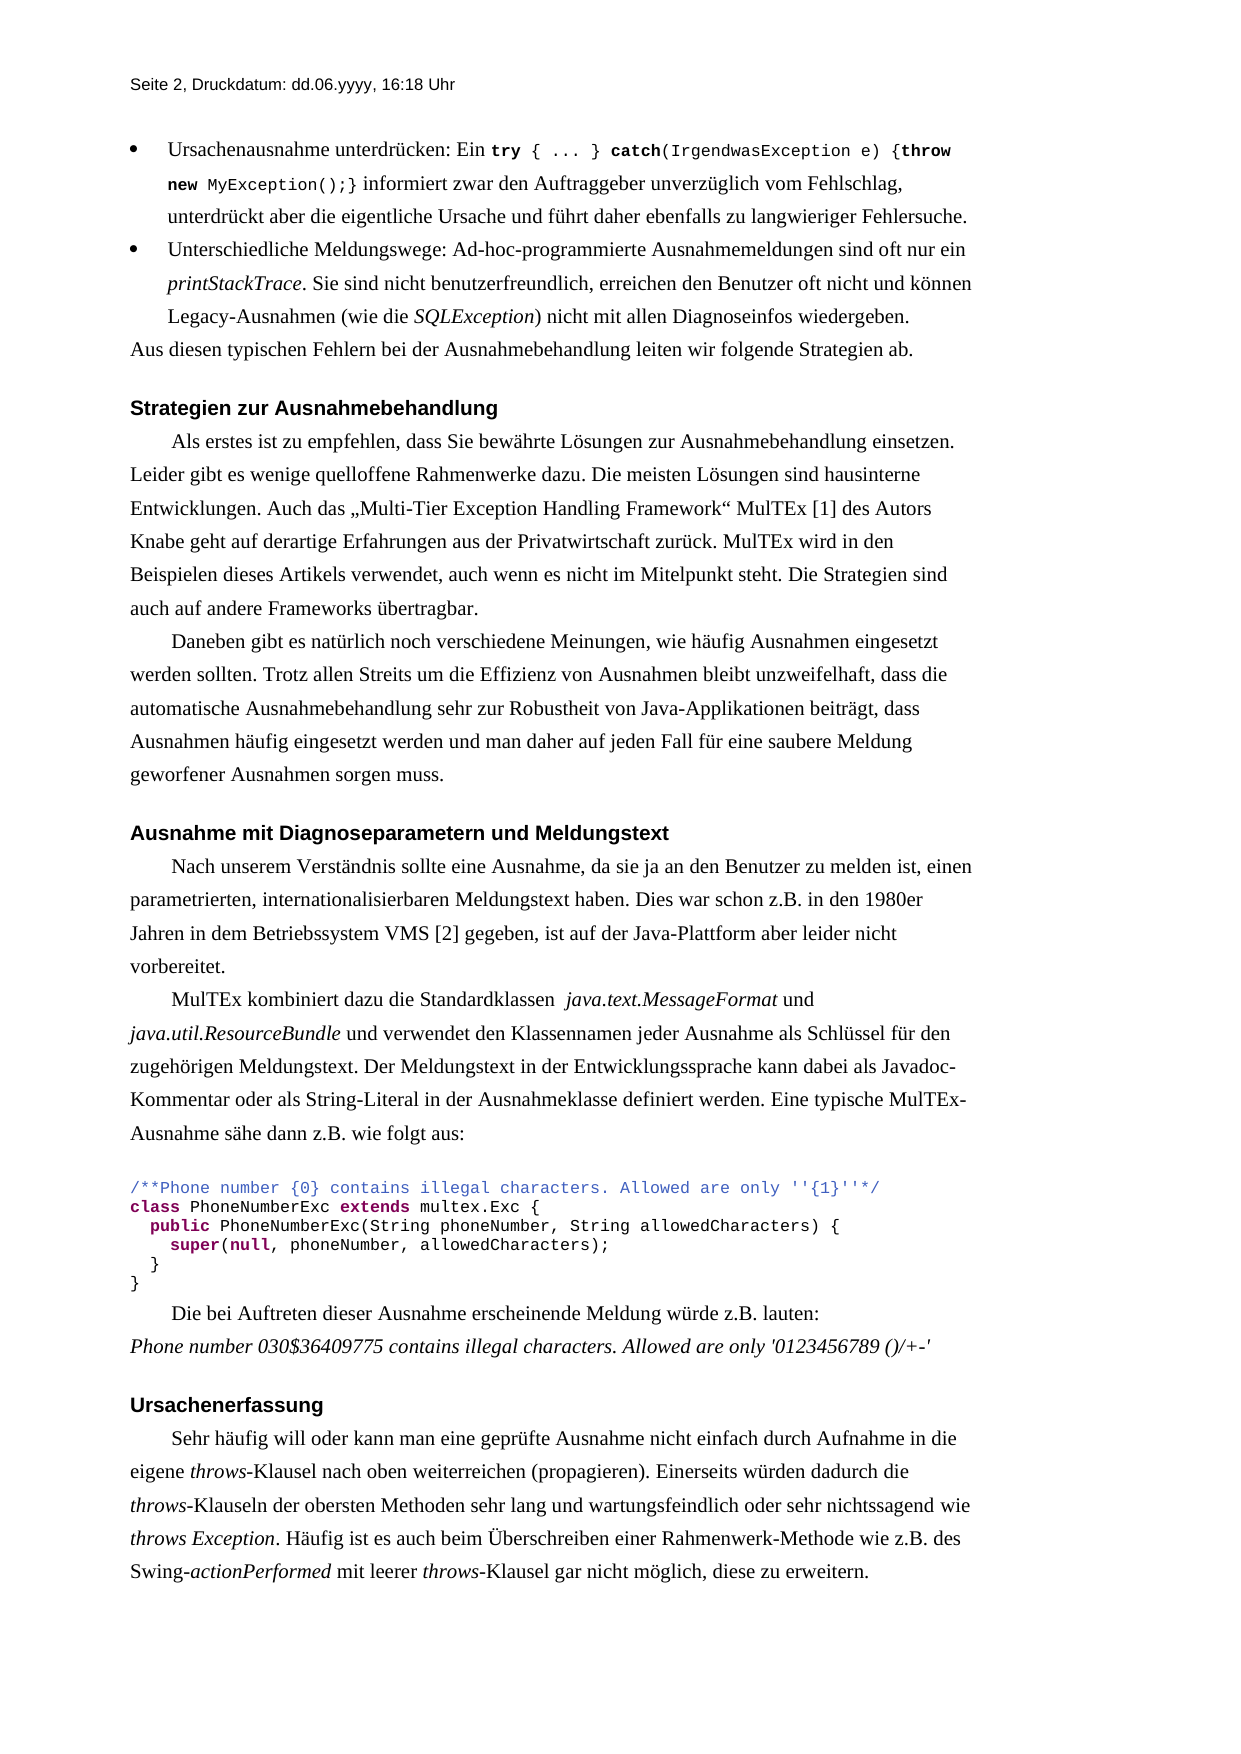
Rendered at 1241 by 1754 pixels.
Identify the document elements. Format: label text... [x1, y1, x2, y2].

text super(null, phoneNumber, allowedCharacters); [130, 1237, 974, 1256]
text Sehr häufig will oder kann man eine geprüfte Ausnahme nicht einfach durch Aufnahme in die eigene throws-Klausel nach oben weiterreichen (propagieren). Einerseits würden dadurch die throws-Klauseln der obersten Methoden sehr lang und wartungsfeindlich oder sehr nichtssagend wie throws‍ Exception. Häufig ist es auch beim Überschreiben einer Rahmenwerk-Methode wie z.B. des Swing-actionPerformed mit leerer throws-Klausel gar nicht möglich, diese zu erweitern. [130, 1419, 974, 1585]
list Unterschiedliche Meldungswege: Ad-hoc-programmierte Ausnahmemeldungen sind oft nur ein printStackTrace. Sie sind nicht benutzerfreundlich, erreichen den Benutzer oft nicht und können Legacy-Ausnahmen (wie die SQLException) nicht mit allen Diagnoseinfos wiedergeben. [130, 230, 974, 330]
text Als erstes ist zu empfehlen, dass Sie bewährte Lösungen zur Ausnahmebehandlung einsetzen. Leider gibt es wenige quelloffene Rahmenwerke dazu. Die meisten Lösungen sind hausinterne Entwicklungen. Auch das „Multi-Tier Exception Handling Framework“ MulTEx [1] des Autors Knabe geht auf derartige Erfahrungen aus der Privatwirtschaft zurück. MulTEx wird in den Beispielen dieses Artikels verwendet, auch wenn es nicht im Mitelpunkt steht. Die Strategien sind auch auf andere Frameworks übertragbar. [130, 422, 974, 622]
text public PhoneNumberExc(String phoneNumber, String allowedCharacters) { [130, 1218, 974, 1237]
text Daneben gibt es natürlich noch verschiedene Meinungen, wie häufig Ausnahmen eingesetzt werden sollten. Trotz allen Streits um die Effizienz von Ausnahmen bleibt unzweifelhaft, dass die automatische Ausnahmebehandlung sehr zur Robustheit von Java-Applikationen beiträgt, dass Ausnahmen häufig eingesetzt werden und man daher auf jeden Fall für eine saubere Meldung geworfener Ausnahmen sorgen muss. [130, 622, 974, 788]
list Ursachenausnahme unterdrücken: Ein try { ... } catch(IrgendwasException e) {throw new MyException();} informiert zwar den Auftraggeber unverzüglich vom Fehlschlag, unterdrückt aber die eigentliche Ursache und führt daher ebenfalls zu langwieriger Fehlersuche. [130, 130, 974, 230]
text Aus diesen typischen Fehlern bei der Ausnahmebehandlung leiten wir folgende Strategien ab. [130, 330, 974, 363]
text Strategien zur Ausnahmebehandlung [130, 388, 974, 422]
text /**Phone number {0} contains illegal characters. Allowed are only ''{1}''*/ [130, 1180, 974, 1199]
text class PhoneNumberExc extends multex.Exc { [130, 1199, 974, 1218]
text Ausnahme mit Diagnoseparametern und Meldungstext [130, 813, 974, 847]
text MulTEx kombiniert dazu die Standardklassen java.text.MessageFormat und java.util.ResourceBundle und verwendet den Klassennamen jeder Ausnahme als Schlüssel für den zugehörigen Meldungstext. Der Meldungstext in der Entwicklungssprache kann dabei als Javadoc-Kommentar oder als String-Literal in der Ausnahmeklasse definiert werden. Eine typische MulTEx-Ausnahme sähe dann z.B. wie folgt aus: [130, 980, 974, 1147]
text Ursachenerfassung [130, 1385, 974, 1419]
text } [130, 1256, 974, 1275]
text Nach unserem Verständnis sollte eine Ausnahme, da sie ja an den Benutzer zu melden ist, einen parametrierten, internationalisierbaren Meldungstext haben. Dies war schon z.B. in den 1980er Jahren in dem Betriebssystem VMS [2] gegeben, ist auf der Java-Plattform aber leider nicht vorbereitet. [130, 847, 974, 980]
text Die bei Auftreten dieser Ausnahme erscheinende Meldung würde z.B. lauten: Phone number 030$36409775 contains illegal characters. Allowed are only '0123456789 ()/+-' [130, 1294, 974, 1360]
text } [130, 1275, 974, 1294]
